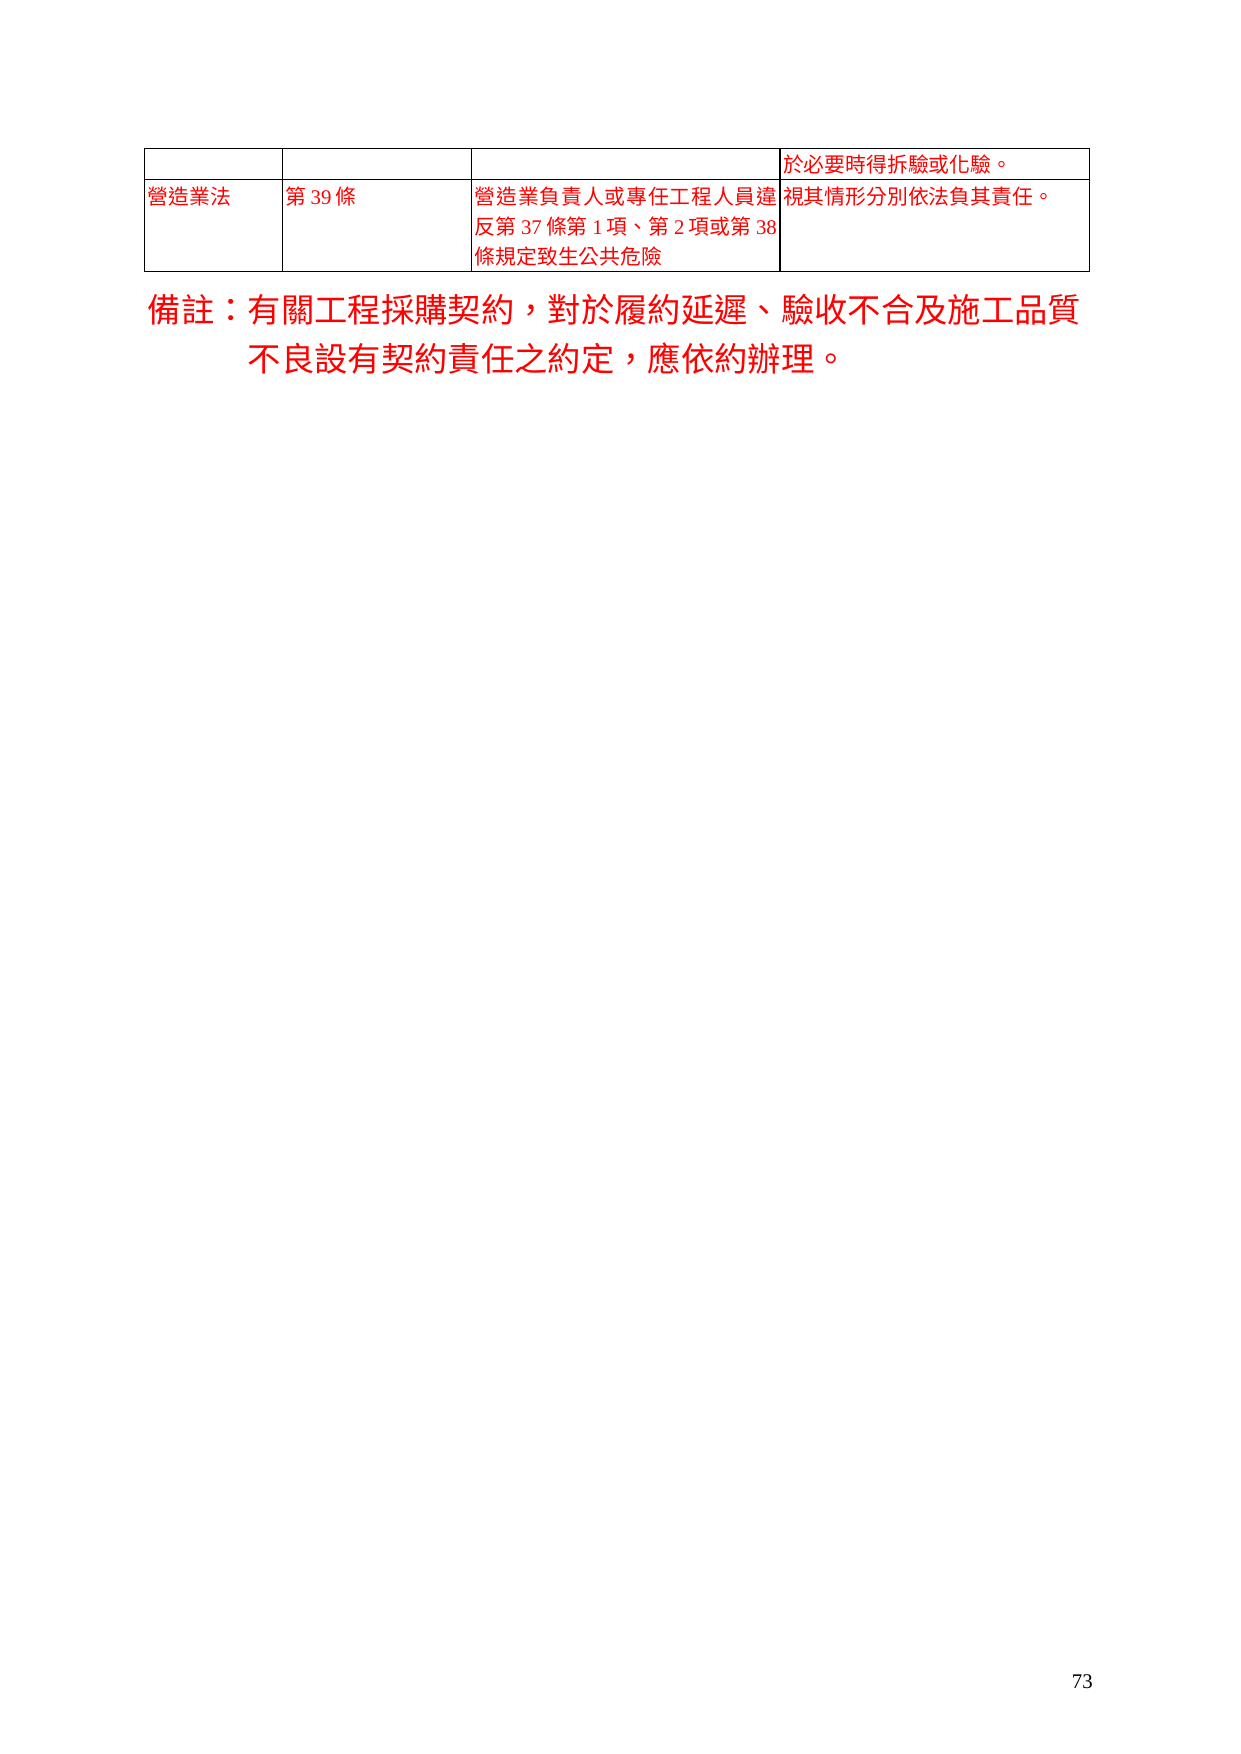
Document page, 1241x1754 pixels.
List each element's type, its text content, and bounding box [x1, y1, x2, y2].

text 備註：有關工程採購契約，對於履約延遲、驗收不合及施工品質不良設有契約責任之約定，應依約辦理。 [148, 284, 1092, 381]
table_cell [145, 149, 282, 179]
table_cell 視其情形分別依法負其責任。 [781, 180, 1089, 271]
table_cell [283, 149, 471, 179]
table_cell 營造業法 [145, 180, 282, 271]
table_cell 於必要時得拆驗或化驗。 [781, 149, 1089, 179]
table_cell [472, 149, 779, 179]
table_cell 第39條 [283, 180, 471, 271]
table_cell 營造業負責人或專任工程人員違反第37條第1項、第2項或第38條規定致生公共危險 [472, 180, 779, 271]
